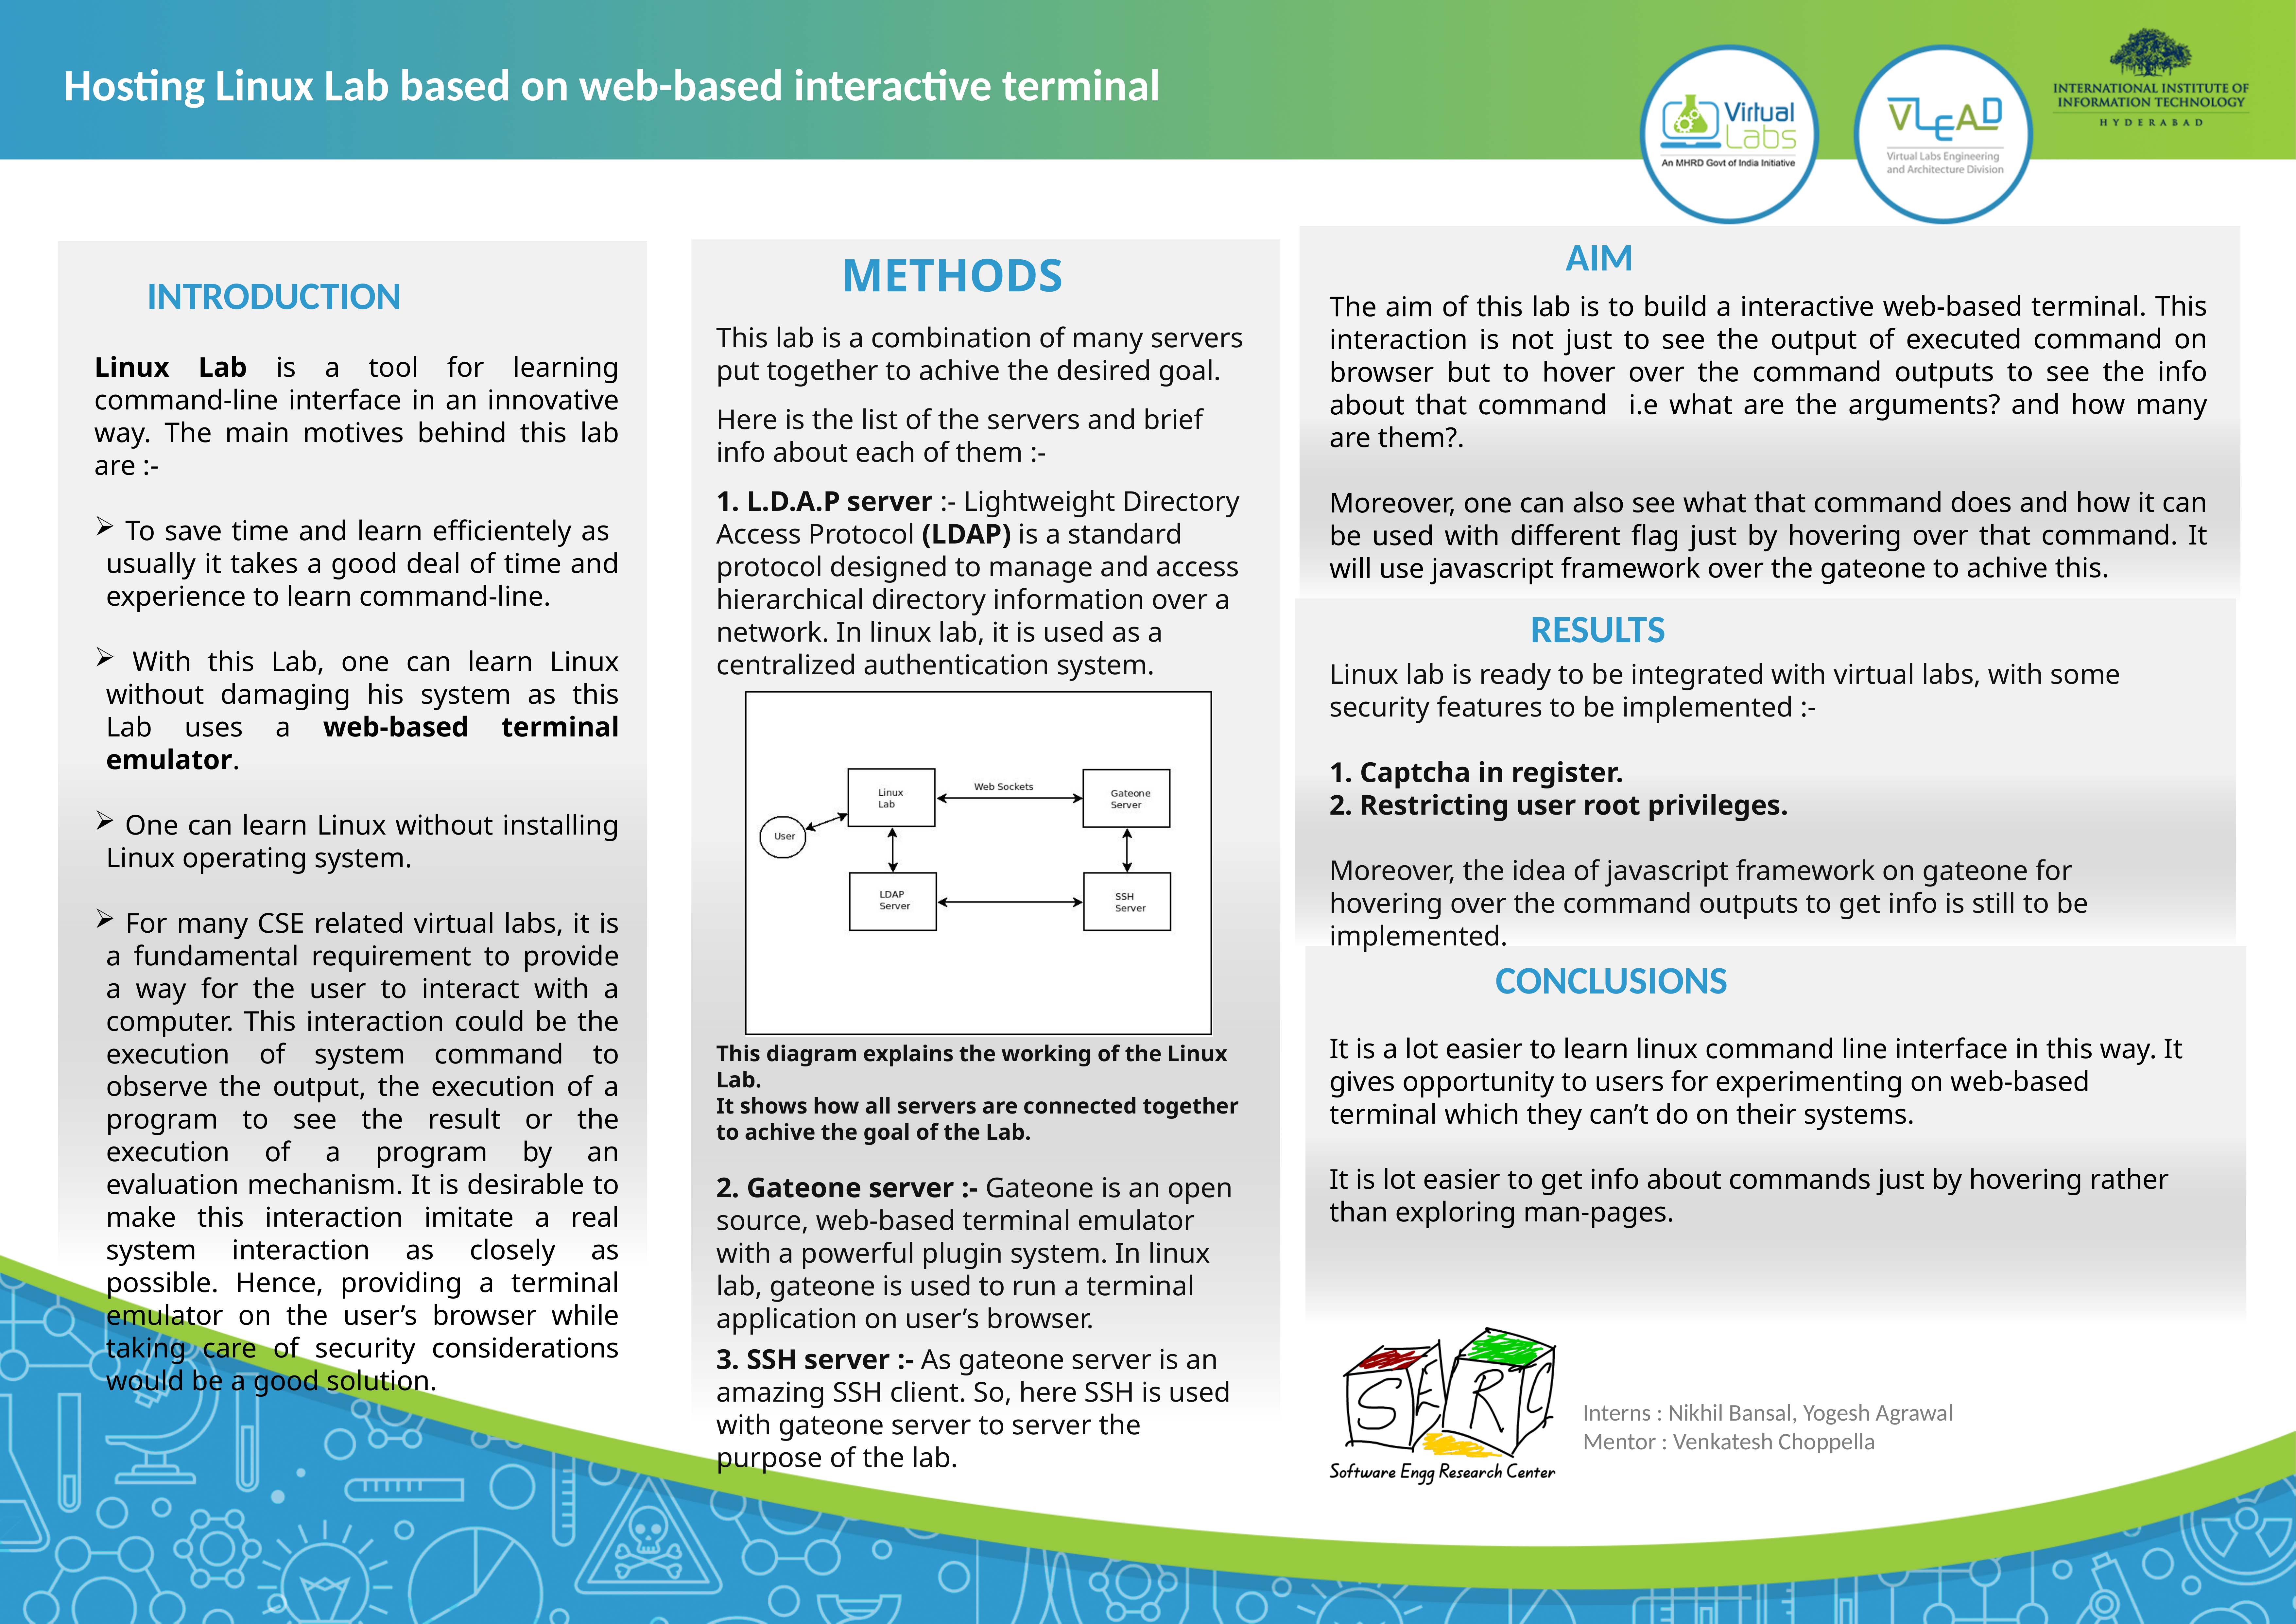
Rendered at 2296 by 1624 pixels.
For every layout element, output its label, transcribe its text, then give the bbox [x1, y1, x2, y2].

picture [0, 0, 2296, 1624]
text_box CONCLUSIONS It is a lot easier to learn linux command line interface in this way. It gives opportunity to users for experimenting on web-based terminal which they can’t do on their systems. It is lot easier to get info about commands just by hovering rather than exploring man-pages. [1320, 950, 2209, 1311]
text_box Interns : Nikhil Bansal, Yogesh Agrawal Mentor : Venkatesh Choppella [1573, 1392, 2195, 1488]
text_box METHODS This lab is a combination of many servers put together to achive the desired goal. Here is the list of the servers and brief info about each of them :- 1. L.D.A.P server :- Lightweight Directory Access Protocol (LDAP) is a standard protocol designed to manage and access hierarchical directory information over a network. In linux lab, it is used as a centralized authentication system. This diagram explains the working of the Linux Lab. It shows how all servers are connected together to achive the goal of the Lab. 2. Gateone server :- Gateone is an open source, web-based terminal emulator with a powerful plugin system. In linux lab, gateone is used to run a terminal application on user’s browser. 3. SSH server :- As gateone server is an amazing SSH client. So, here SSH is used with gateone server to server the purpose of the lab. [706, 242, 1259, 1576]
title Hosting Linux Lab based on web-based interactive terminal [54, 16, 1616, 149]
text_box [1295, 226, 2246, 1323]
text_box INTRODUCTION Linux Lab is a tool for learning command-line interface in an innovative way. The main motives behind this lab are :- To save time and learn efficientely as usually it takes a good deal of time and experience to learn command-line. With this Lab, one can learn Linux without damaging his system as this Lab uses a web-based terminal emulator. One can learn Linux without installing Linux operating system. For many CSE related virtual labs, it is a fundamental requirement to provide a way for the user to interact with a computer. This interaction could be the execution of system command to observe the output, the execution of a program to see the result or the execution of a program by an evaluation mechanism. It is desirable to make this interaction imitate a real system interaction as closely as possible. Hence, providing a terminal emulator on the user’s browser while taking care of security considerations would be a good solution. [84, 265, 630, 1430]
text_box AIM The aim of this lab is to build a interactive web-based terminal. This interaction is not just to see the output of executed command on browser but to hover over the command outputs to see the info about that command i.e what are the arguments? and how many are them?. Moreover, one can also see what that command does and how it can be used with different flag just by hovering over that command. It will use javascript framework over the gateone to achive this. [1320, 226, 2217, 673]
text_box [691, 239, 1280, 1422]
text_box RESULTS Linux lab is ready to be integrated with virtual labs, with some security features to be implemented :- 1. Captcha in register. 2. Restricting user root privileges. Moreover, the idea of javascript framework on gateone for hovering over the command outputs to get info is still to be implemented. [1320, 598, 2202, 950]
text_box [58, 241, 647, 1267]
